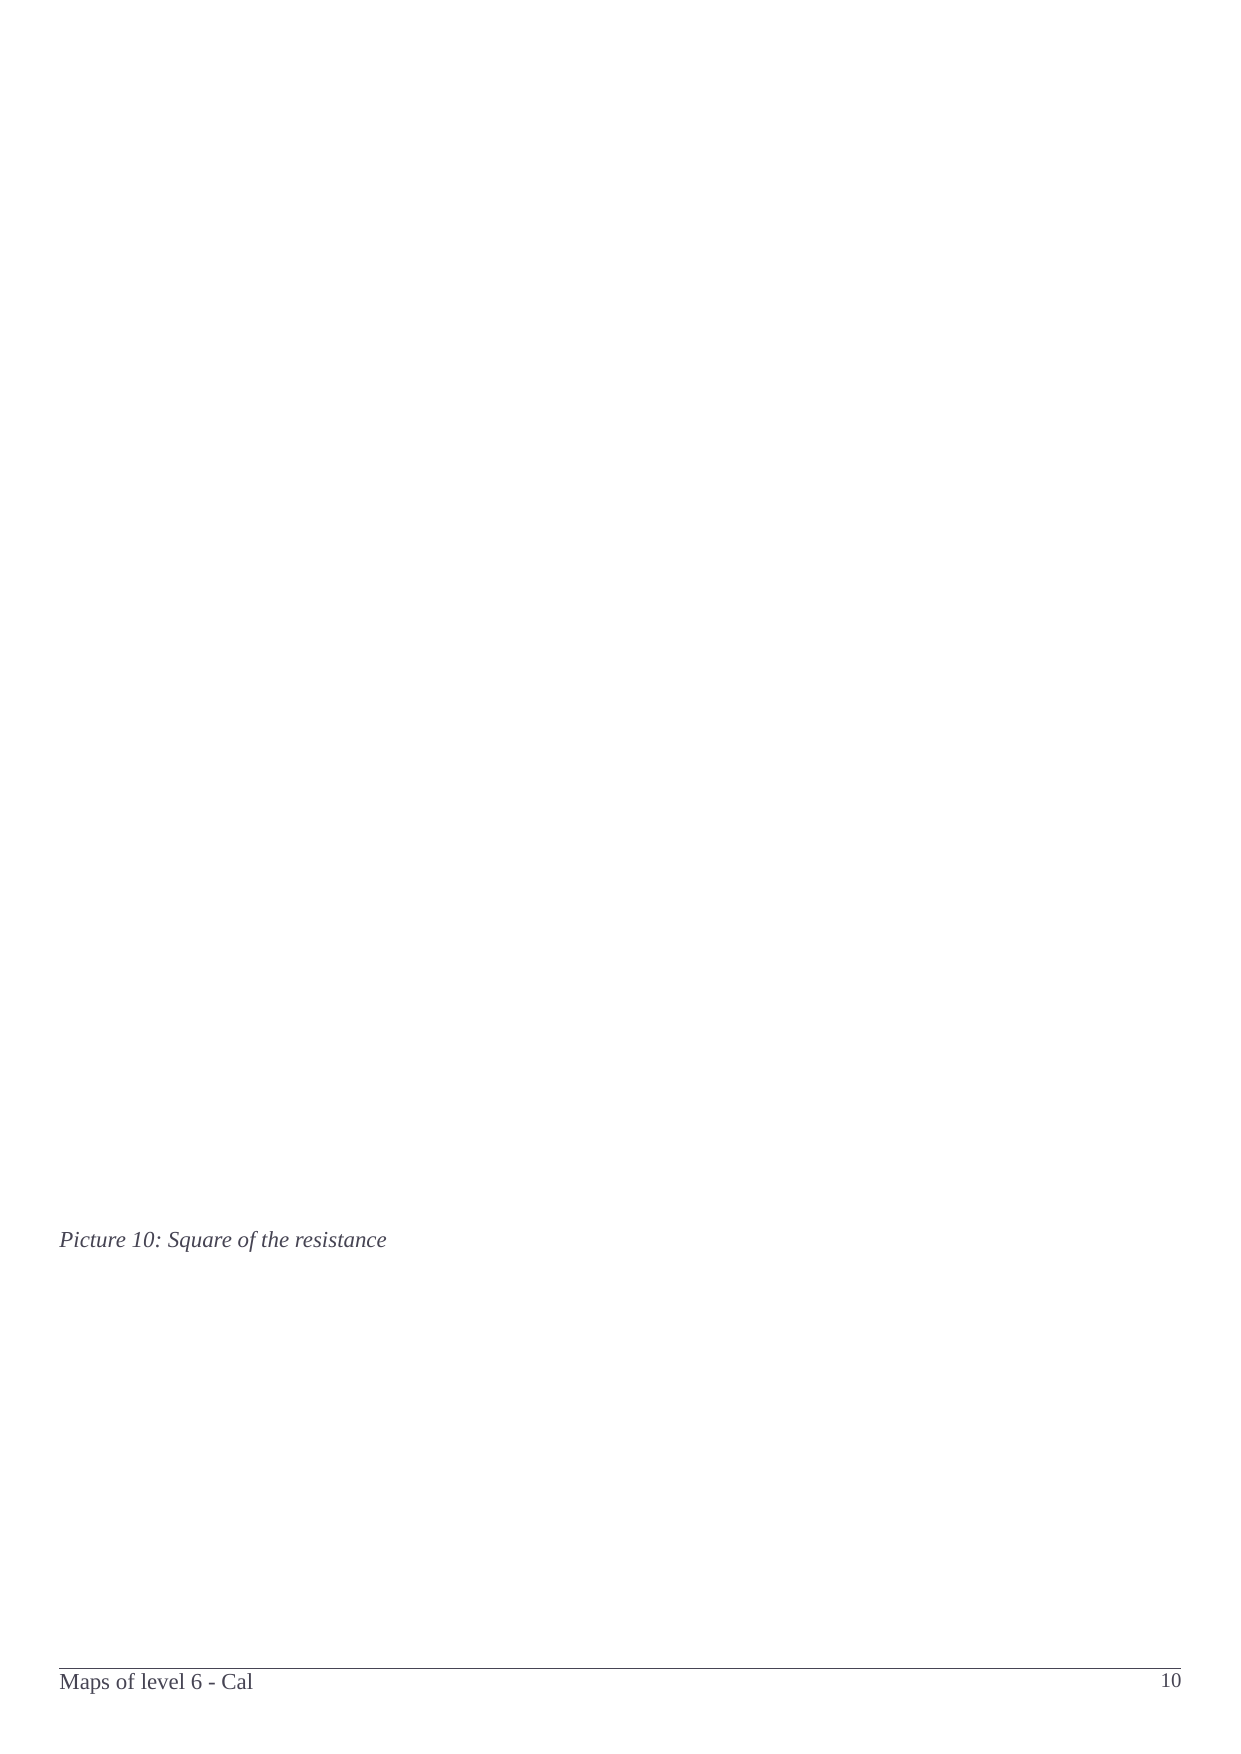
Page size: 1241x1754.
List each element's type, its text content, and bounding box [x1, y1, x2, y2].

text Picture 10: Square of the resistance [59, 72, 1181, 1252]
